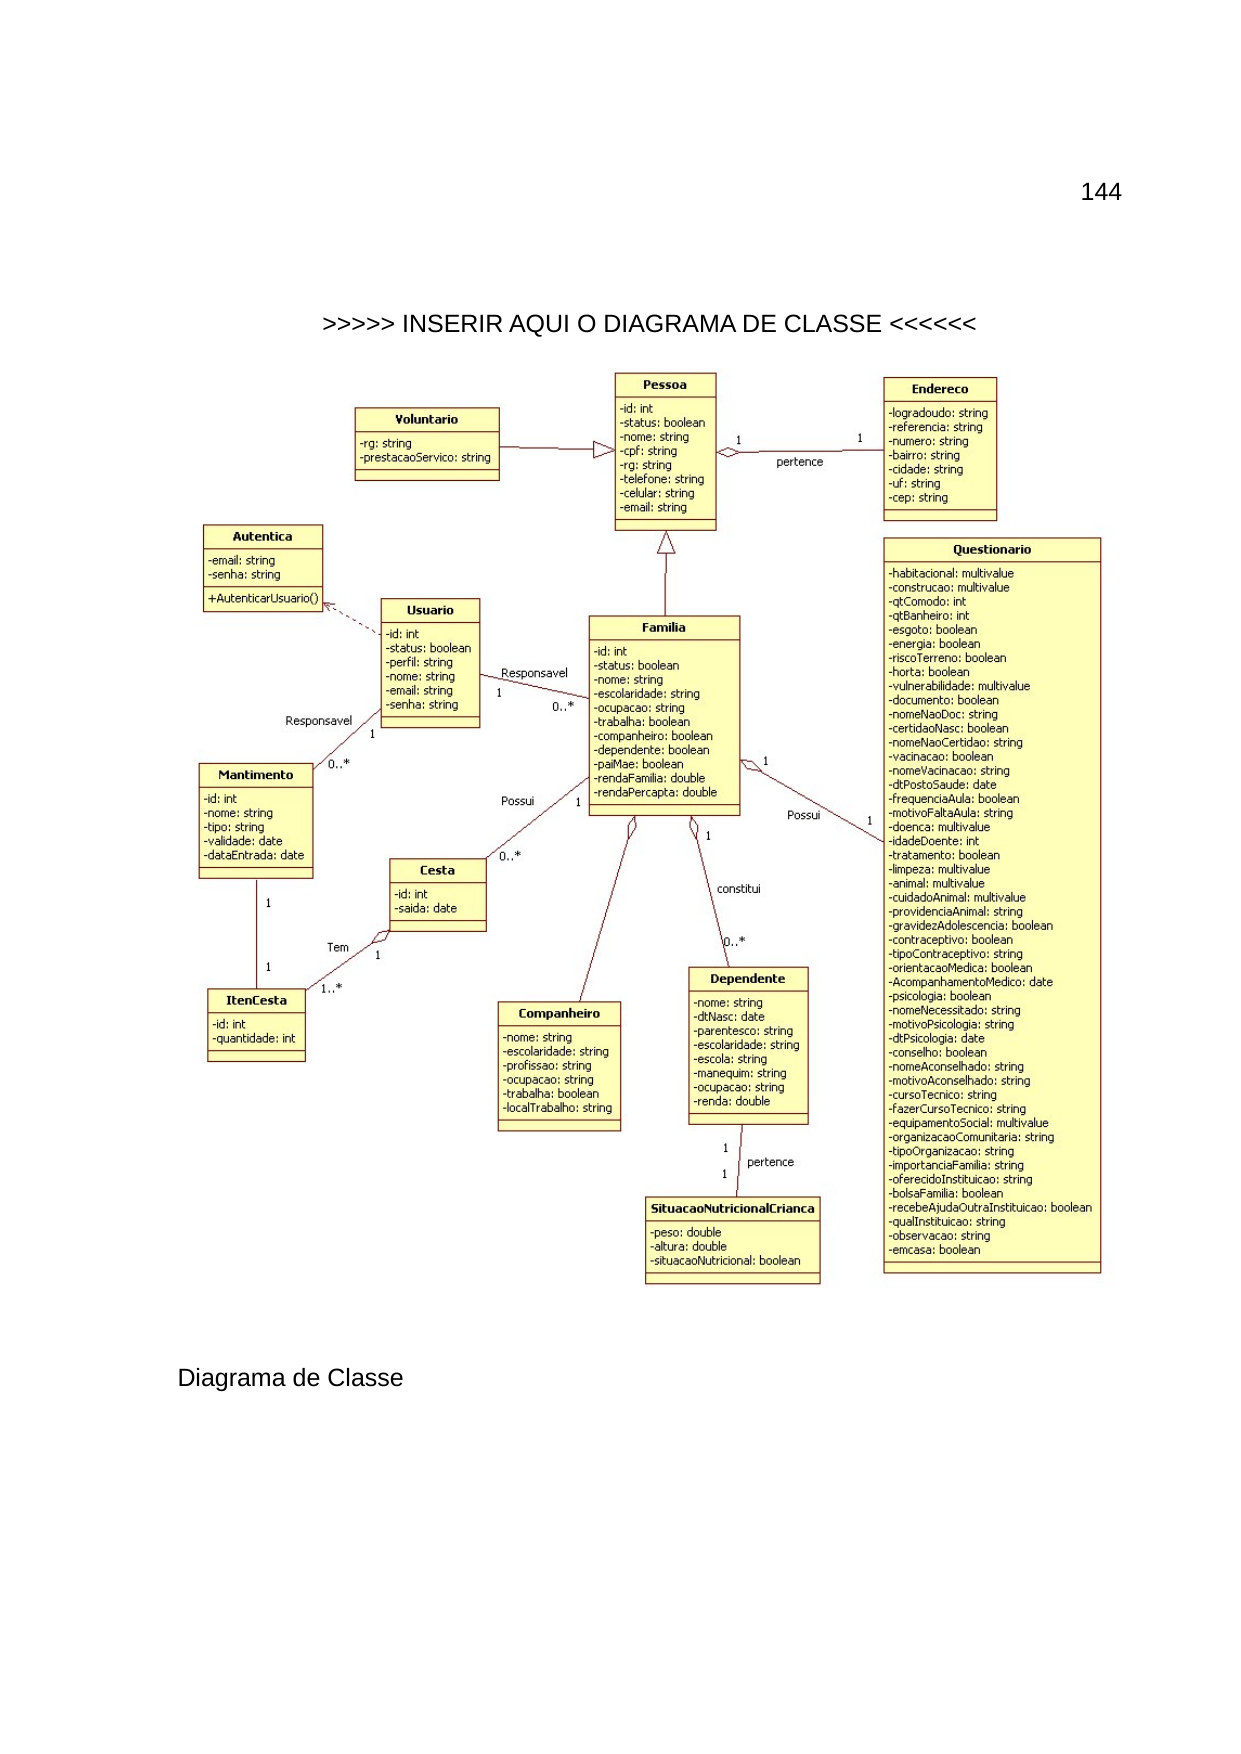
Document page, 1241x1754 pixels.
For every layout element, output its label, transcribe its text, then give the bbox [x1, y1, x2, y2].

text >>>>> INSERIR AQUI O DIAGRAMA DE CLASSE <<<<<< [177, 309, 1122, 338]
text Diagrama de Classe [177, 1363, 1122, 1392]
picture [177, 352, 1123, 1306]
